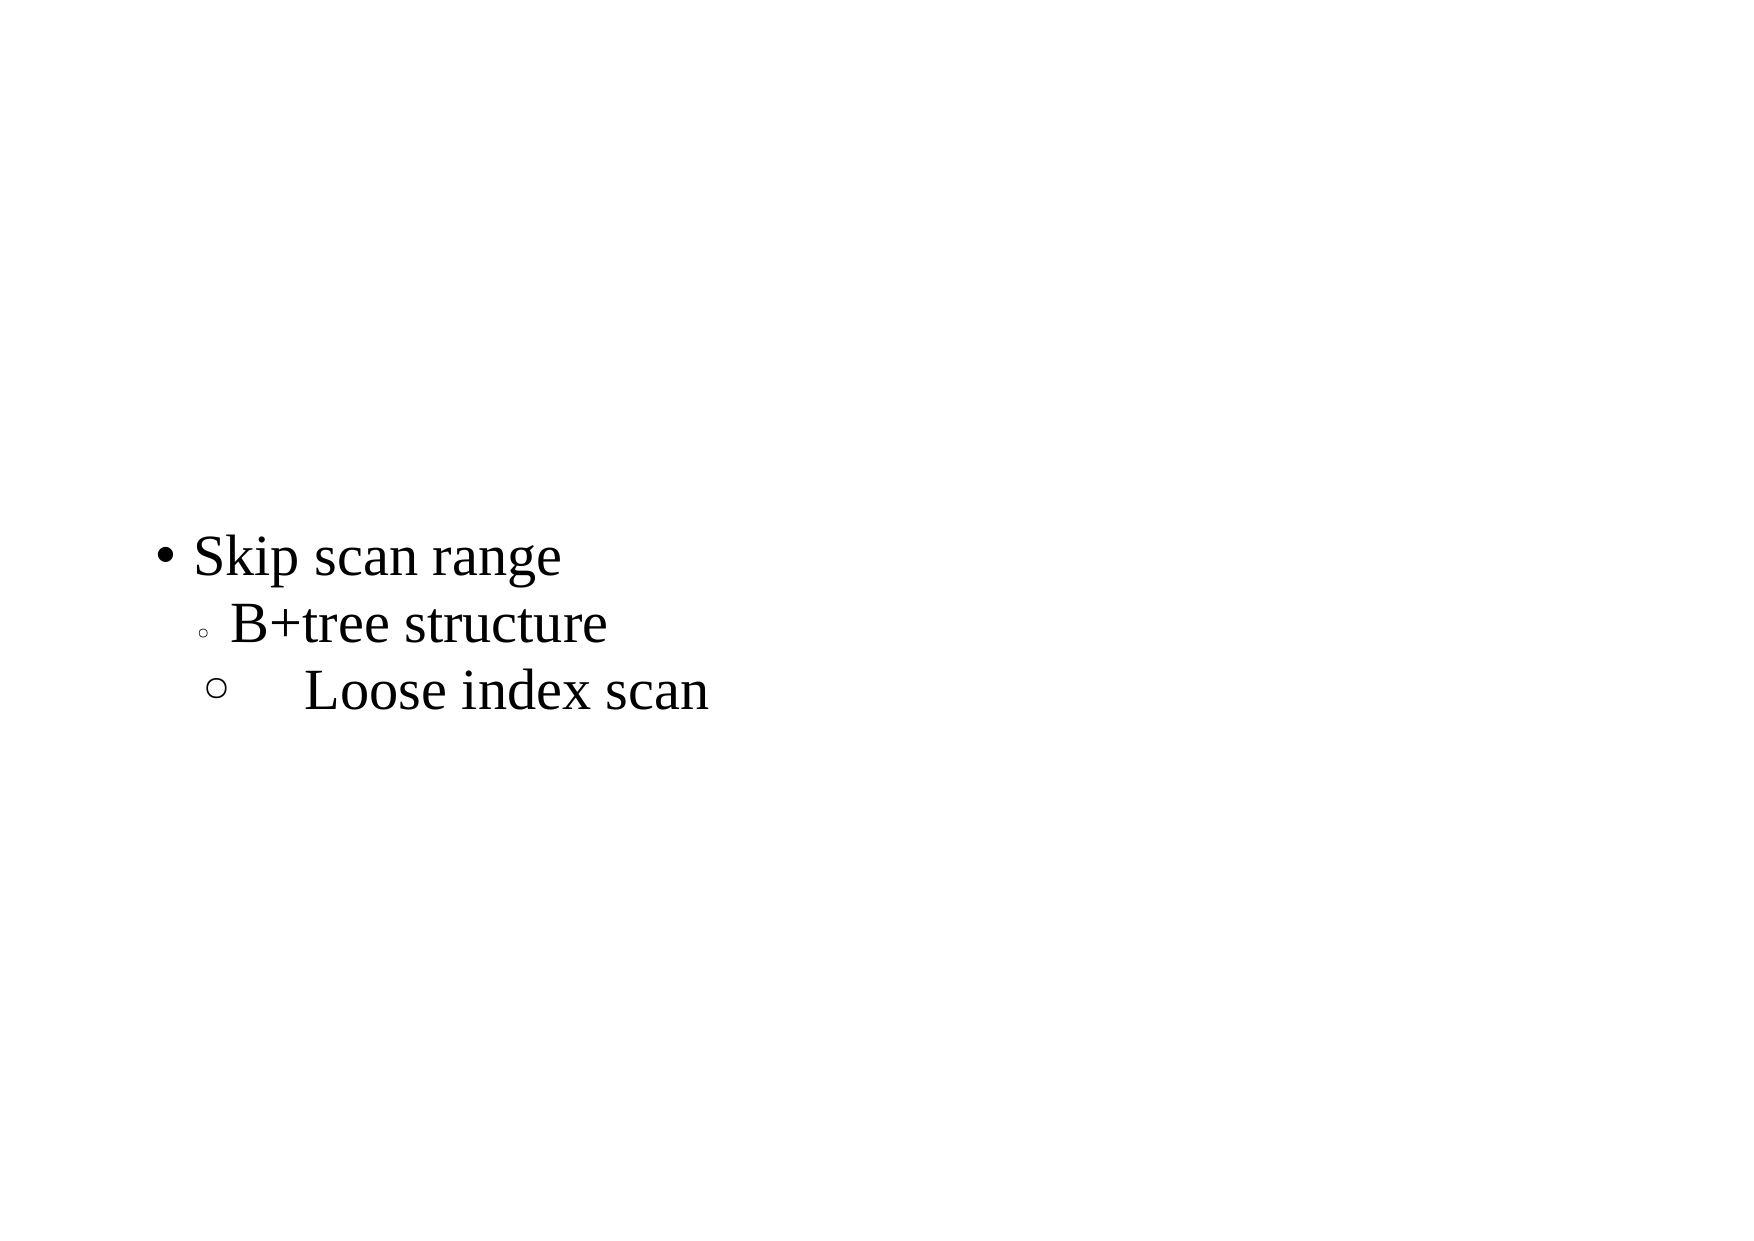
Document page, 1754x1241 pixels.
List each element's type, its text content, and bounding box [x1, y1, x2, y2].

list Loose index scan [193, 655, 1636, 722]
list Skip scan range [156, 521, 1636, 588]
list B+tree structure [193, 588, 1636, 655]
